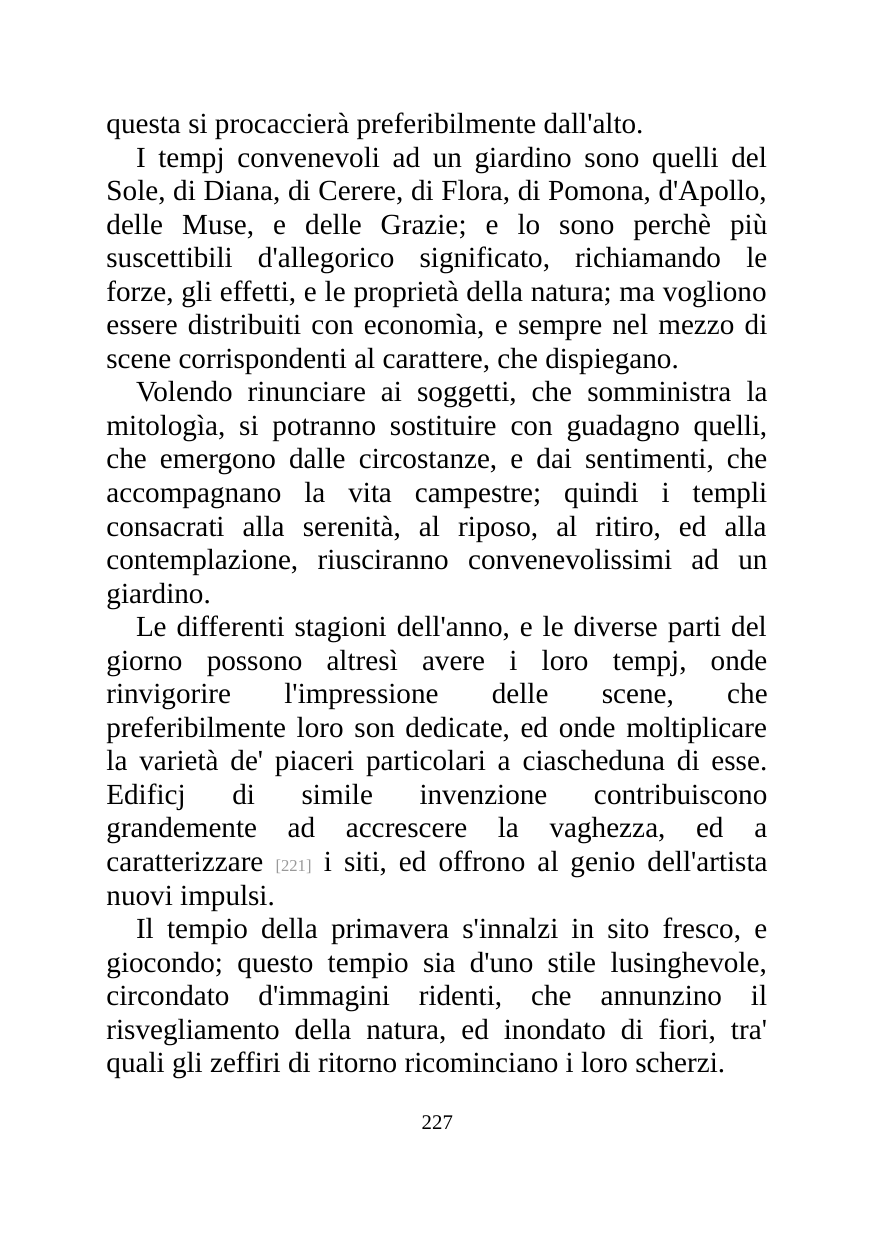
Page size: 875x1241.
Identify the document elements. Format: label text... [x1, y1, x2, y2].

text questa si procaccierà preferibilmente dall'alto. [106, 106, 768, 140]
text Il tempio della primavera s'innalzi in sito fresco, e giocondo; questo tempio sia d'uno stile lusinghevole, circondato d'immagini ridenti, che annunzino il risvegliamento della natura, ed inondato di fiori, tra' quali gli zeffiri di ritorno ricominciano i loro scherzi. [106, 911, 768, 1079]
text Volendo rinunciare ai soggetti, che somministra la mitologìa, si potranno sostituire con guadagno quelli, che emergono dalle circostanze, e dai sentimenti, che accompagnano la vita campestre; quindi i templi consacrati alla serenità, al riposo, al ritiro, ed alla contemplazione, riusciranno convenevolissimi ad un giardino. [106, 374, 768, 609]
text I tempj convenevoli ad un giardino sono quelli del Sole, di Diana, di Cerere, di Flora, di Pomona, d'Apollo, delle Muse, e delle Grazie; e lo sono perchè più suscettibili d'allegorico significato, richiamando le forze, gli effetti, e le proprietà della natura; ma vogliono essere distribuiti con economìa, e sempre nel mezzo di scene corrispondenti al carattere, che dispiegano. [106, 140, 768, 374]
text Le differenti stagioni dell'anno, e le diverse parti del giorno possono altresì avere i loro tempj, onde rinvigorire l'impressione delle scene, che preferibilmente loro son dedicate, ed onde moltiplicare la varietà de' piaceri particolari a ciascheduna di esse. Edificj di simile invenzione contribuiscono grandemente ad accrescere la vaghezza, ed a caratterizzare [221] i siti, ed offrono al genio dell'artista nuovi impulsi. [106, 609, 768, 911]
